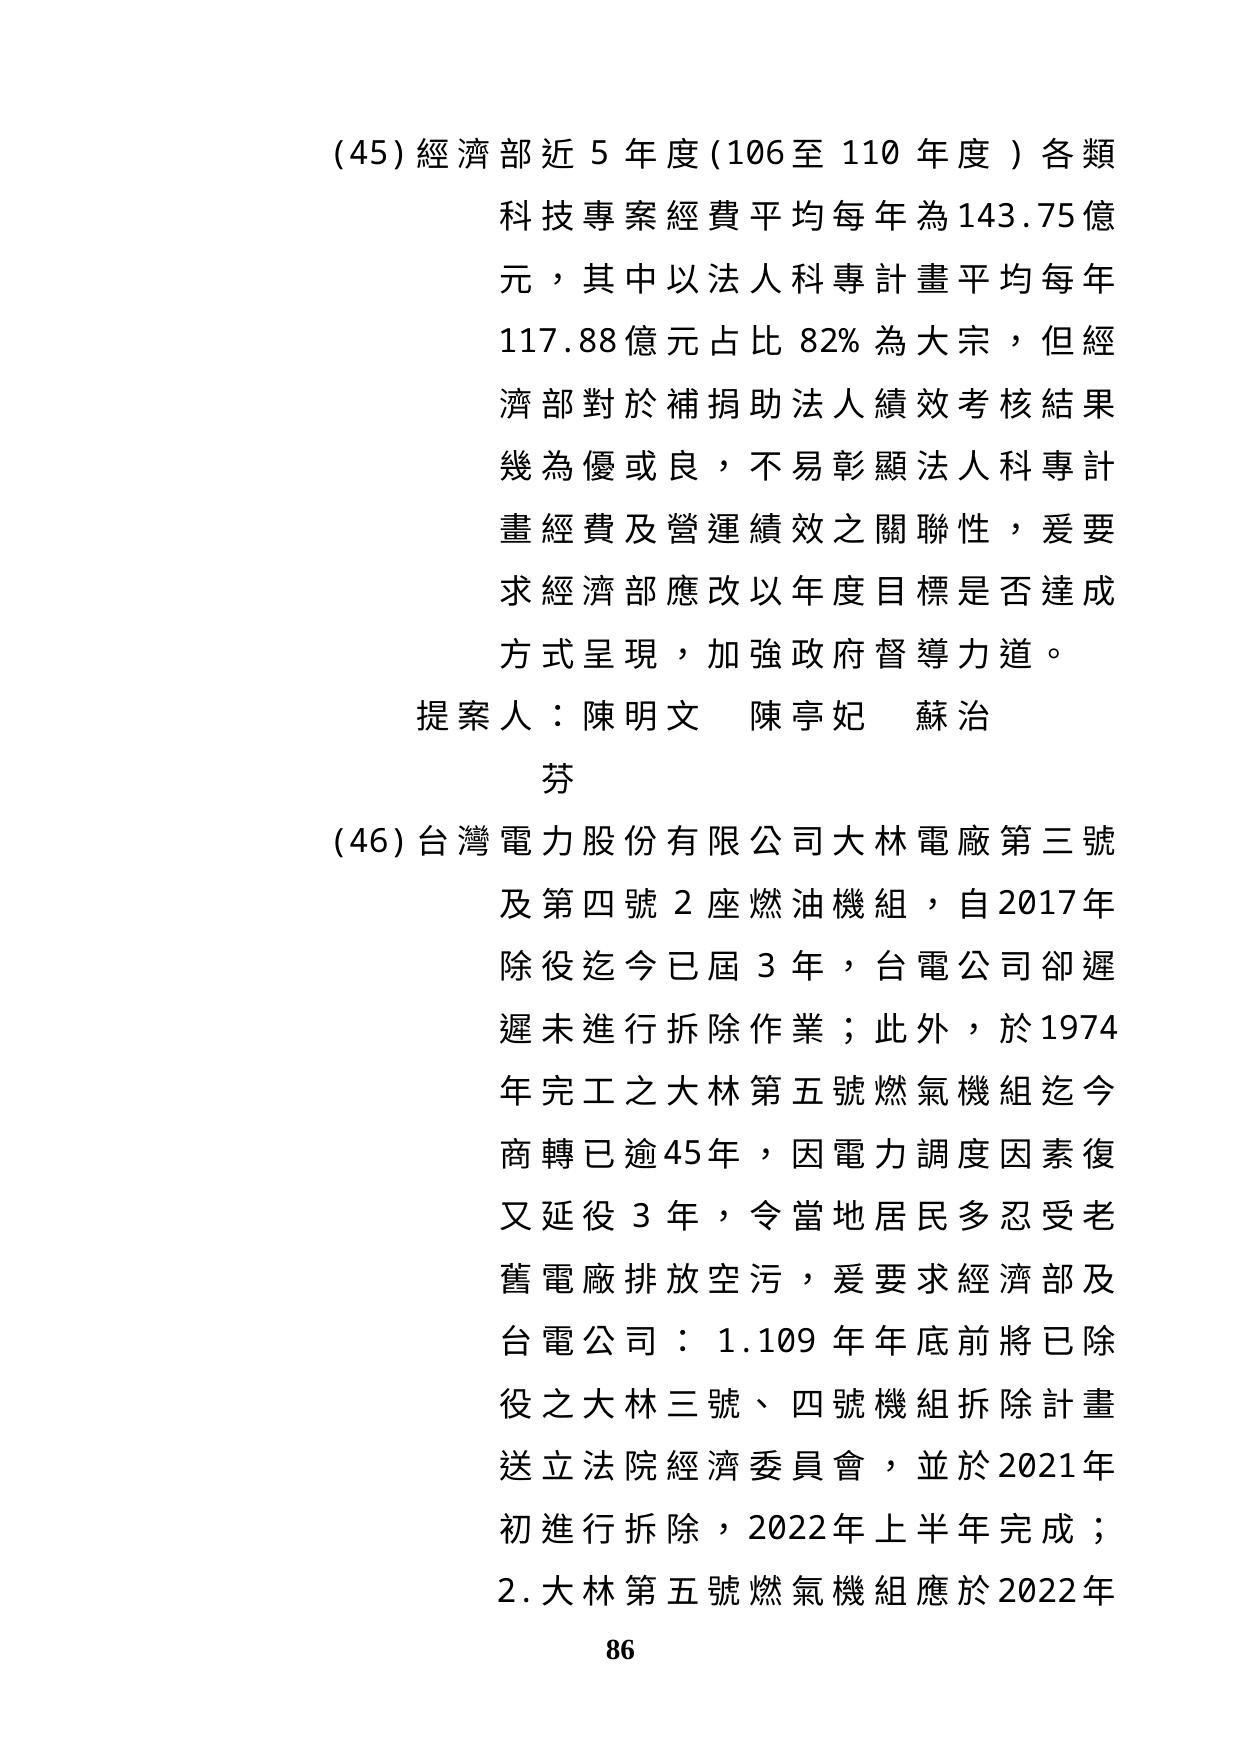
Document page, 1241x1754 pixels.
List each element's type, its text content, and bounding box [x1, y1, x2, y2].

text 提案人：陳明文 陳亭妃 蘇治芬 [398, 673, 1016, 798]
list 經濟部近5年度(106至110年度)各類科技專案經費平均每年為143.75億元，其中以法人科專計畫平均每年117.88億元占比82%為大宗，但經濟部對於補捐助法人績效考核結果幾為優或良，不易彰顯法人科專計畫經費及營運績效之關聯性，爰要求經濟部應改以年度目標是否達成方式呈現，加強政府督導力道。 [291, 110, 1120, 673]
list 台灣電力股份有限公司大林電廠第三號及第四號2座燃油機組，自2017年除役迄今已屆3年，台電公司卻遲遲未進行拆除作業；此外，於1974年完工之大林第五號燃氣機組迄今商轉已逾45年，因電力調度因素復又延役3年，令當地居民多忍受老舊電廠排放空污，爰要求經濟部及台電公司：1.109年年底前將已除役之大林三號、四號機組拆除計畫送立法院經濟委員會，並於2021年初進行拆除，2022年上半年完成；2.大林第五號燃氣機組應於2022年 [291, 798, 1120, 1610]
